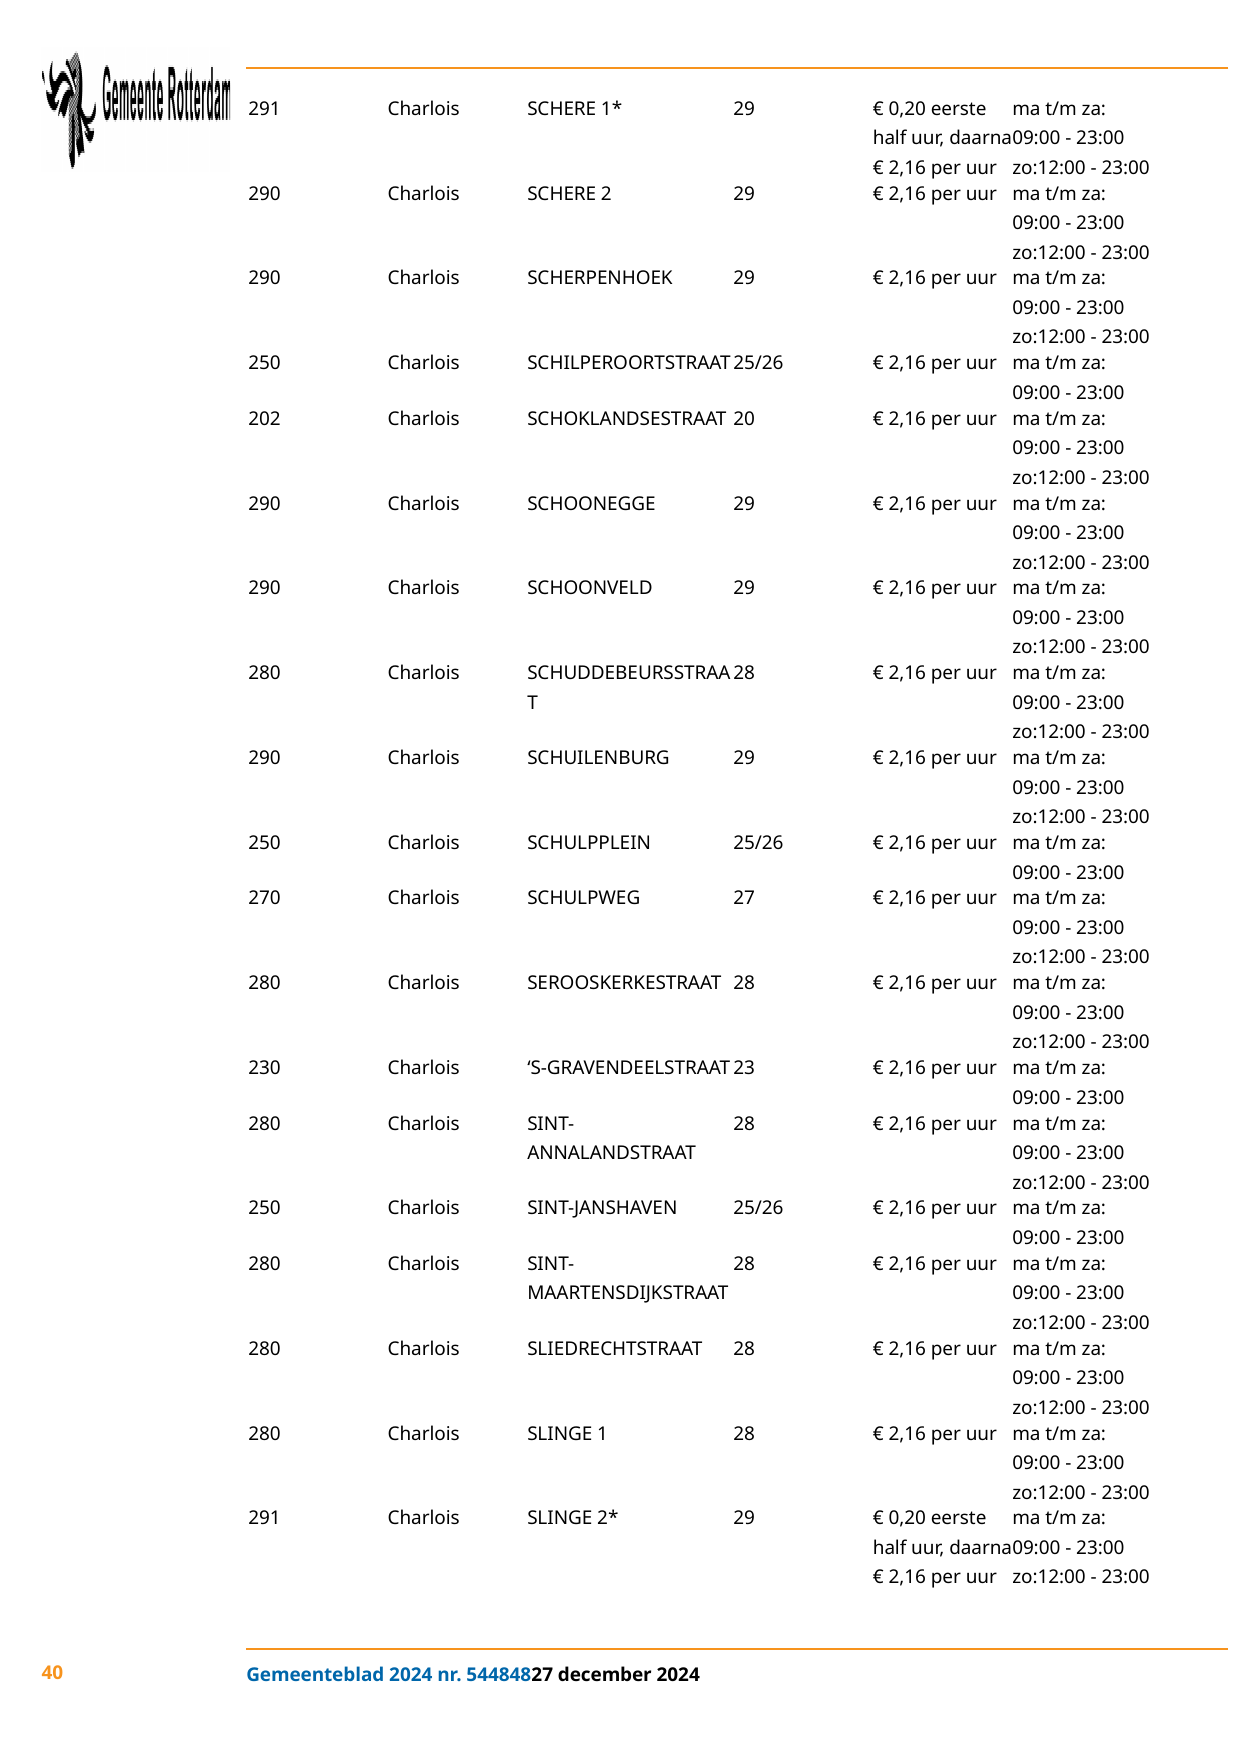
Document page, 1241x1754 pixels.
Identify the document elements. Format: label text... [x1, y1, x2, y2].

table_cell ‘S-GRAVENDEELSTRAAT [527, 1054, 733, 1110]
table_cell € 2,16 per uur [873, 744, 1012, 829]
table_cell 280 [248, 660, 387, 744]
table_cell Charlois [388, 350, 527, 405]
table_cell Charlois [388, 1335, 527, 1420]
table_cell 28 [733, 1110, 873, 1194]
table_cell Charlois [388, 1110, 527, 1194]
table_cell Charlois [388, 1250, 527, 1335]
table_cell SINT-ANNALANDSTRAAT [527, 1110, 733, 1194]
table_cell 291 [248, 95, 387, 180]
picture [41, 47, 231, 172]
table_cell 28 [733, 1420, 873, 1504]
table_cell SINT-JANSHAVEN [527, 1195, 733, 1250]
table_cell 280 [248, 970, 387, 1054]
table_cell € 2,16 per uur [873, 265, 1012, 349]
table_cell 202 [248, 405, 387, 490]
table_cell 230 [248, 1054, 387, 1110]
table_cell 290 [248, 180, 387, 264]
table_cell ma t/m za: 09:00 - 23:00 zo:12:00 - 23:00 [1012, 1505, 1152, 1589]
table_cell 290 [248, 265, 387, 349]
table_cell € 2,16 per uur [873, 829, 1012, 884]
table_cell ma t/m za: 09:00 - 23:00 zo:12:00 - 23:00 [1012, 265, 1152, 349]
table_cell 28 [733, 1250, 873, 1335]
table_cell SCHOONEGGE [527, 490, 733, 574]
table_cell Charlois [388, 265, 527, 349]
table_cell € 2,16 per uur [873, 1195, 1012, 1250]
table_cell 250 [248, 829, 387, 884]
table_cell € 2,16 per uur [873, 1110, 1012, 1194]
table_cell 280 [248, 1420, 387, 1504]
table_cell ma t/m za: 09:00 - 23:00 zo:12:00 - 23:00 [1012, 490, 1152, 574]
table_cell SCHULPWEG [527, 885, 733, 969]
table_cell € 2,16 per uur [873, 1420, 1012, 1504]
table_cell Charlois [388, 885, 527, 969]
table_cell ma t/m za: 09:00 - 23:00 zo:12:00 - 23:00 [1012, 744, 1152, 829]
table_cell 29 [733, 265, 873, 349]
table_cell SCHOONVELD [527, 575, 733, 659]
table_cell ma t/m za: 09:00 - 23:00 [1012, 350, 1152, 405]
table_cell Charlois [388, 405, 527, 490]
table_cell 29 [733, 1505, 873, 1589]
table_cell SLINGE 1 [527, 1420, 733, 1504]
table_cell 290 [248, 575, 387, 659]
table_cell Charlois [388, 1420, 527, 1504]
table_cell 290 [248, 744, 387, 829]
table_cell 280 [248, 1250, 387, 1335]
table_cell ma t/m za: 09:00 - 23:00 zo:12:00 - 23:00 [1012, 660, 1152, 744]
table_cell Charlois [388, 1195, 527, 1250]
table_cell 25/26 [733, 829, 873, 884]
table_cell 250 [248, 350, 387, 405]
table_cell 290 [248, 490, 387, 574]
table_cell ma t/m za: 09:00 - 23:00 zo:12:00 - 23:00 [1012, 970, 1152, 1054]
table_cell 25/26 [733, 1195, 873, 1250]
table_cell SCHUILENBURG [527, 744, 733, 829]
table_cell SCHILPEROORTSTRAAT [527, 350, 733, 405]
table_cell ma t/m za: 09:00 - 23:00 zo:12:00 - 23:00 [1012, 95, 1152, 180]
table_cell 23 [733, 1054, 873, 1110]
table_cell 29 [733, 744, 873, 829]
table_cell 28 [733, 1335, 873, 1420]
table_cell 28 [733, 970, 873, 1054]
table_cell SCHERE 1* [527, 95, 733, 180]
table_cell € 0,20 eerste half uur, daarna € 2,16 per uur [873, 95, 1012, 180]
table_cell € 2,16 per uur [873, 660, 1012, 744]
table_cell ma t/m za: 09:00 - 23:00 zo:12:00 - 23:00 [1012, 405, 1152, 490]
table_cell 29 [733, 180, 873, 264]
table_cell € 2,16 per uur [873, 350, 1012, 405]
table_cell Charlois [388, 95, 527, 180]
table_cell € 2,16 per uur [873, 1335, 1012, 1420]
table_cell SCHULPPLEIN [527, 829, 733, 884]
table_cell € 0,20 eerste half uur, daarna € 2,16 per uur [873, 1505, 1012, 1589]
table_cell ma t/m za: 09:00 - 23:00 zo:12:00 - 23:00 [1012, 180, 1152, 264]
table_cell ma t/m za: 09:00 - 23:00 zo:12:00 - 23:00 [1012, 1420, 1152, 1504]
table_cell 270 [248, 885, 387, 969]
table_cell € 2,16 per uur [873, 490, 1012, 574]
table_cell 28 [733, 660, 873, 744]
table_cell € 2,16 per uur [873, 1250, 1012, 1335]
table_cell € 2,16 per uur [873, 575, 1012, 659]
table_cell SINT-MAARTENSDIJKSTRAAT [527, 1250, 733, 1335]
table_cell Charlois [388, 970, 527, 1054]
table_cell ma t/m za: 09:00 - 23:00 [1012, 1195, 1152, 1250]
table_cell ma t/m za: 09:00 - 23:00 zo:12:00 - 23:00 [1012, 885, 1152, 969]
table_cell ma t/m za: 09:00 - 23:00 [1012, 829, 1152, 884]
table_cell ma t/m za: 09:00 - 23:00 zo:12:00 - 23:00 [1012, 1250, 1152, 1335]
table_cell 20 [733, 405, 873, 490]
table_cell Charlois [388, 1505, 527, 1589]
table_cell ma t/m za: 09:00 - 23:00 [1012, 1054, 1152, 1110]
table_cell SCHUDDEBEURSSTRAAT [527, 660, 733, 744]
table_cell 29 [733, 95, 873, 180]
table_cell SCHERPENHOEK [527, 265, 733, 349]
table_cell Charlois [388, 744, 527, 829]
table_cell € 2,16 per uur [873, 180, 1012, 264]
table_cell Charlois [388, 575, 527, 659]
table_cell ma t/m za: 09:00 - 23:00 zo:12:00 - 23:00 [1012, 575, 1152, 659]
table_cell Charlois [388, 490, 527, 574]
table_cell 280 [248, 1110, 387, 1194]
table_cell SLINGE 2* [527, 1505, 733, 1589]
table_cell Charlois [388, 180, 527, 264]
table_cell ma t/m za: 09:00 - 23:00 zo:12:00 - 23:00 [1012, 1335, 1152, 1420]
table_cell ma t/m za: 09:00 - 23:00 zo:12:00 - 23:00 [1012, 1110, 1152, 1194]
table_cell Charlois [388, 829, 527, 884]
table_cell Charlois [388, 660, 527, 744]
table_cell 291 [248, 1505, 387, 1589]
table_cell 25/26 [733, 350, 873, 405]
table_cell SEROOSKERKESTRAAT [527, 970, 733, 1054]
table_cell € 2,16 per uur [873, 1054, 1012, 1110]
table_cell SCHERE 2 [527, 180, 733, 264]
table_cell € 2,16 per uur [873, 970, 1012, 1054]
table_cell SCHOKLANDSESTRAAT [527, 405, 733, 490]
table_cell 29 [733, 575, 873, 659]
table_cell 280 [248, 1335, 387, 1420]
table_cell 27 [733, 885, 873, 969]
table_cell Charlois [388, 1054, 527, 1110]
table_cell SLIEDRECHTSTRAAT [527, 1335, 733, 1420]
table_cell € 2,16 per uur [873, 405, 1012, 490]
table_cell 250 [248, 1195, 387, 1250]
table_cell € 2,16 per uur [873, 885, 1012, 969]
table_cell 29 [733, 490, 873, 574]
